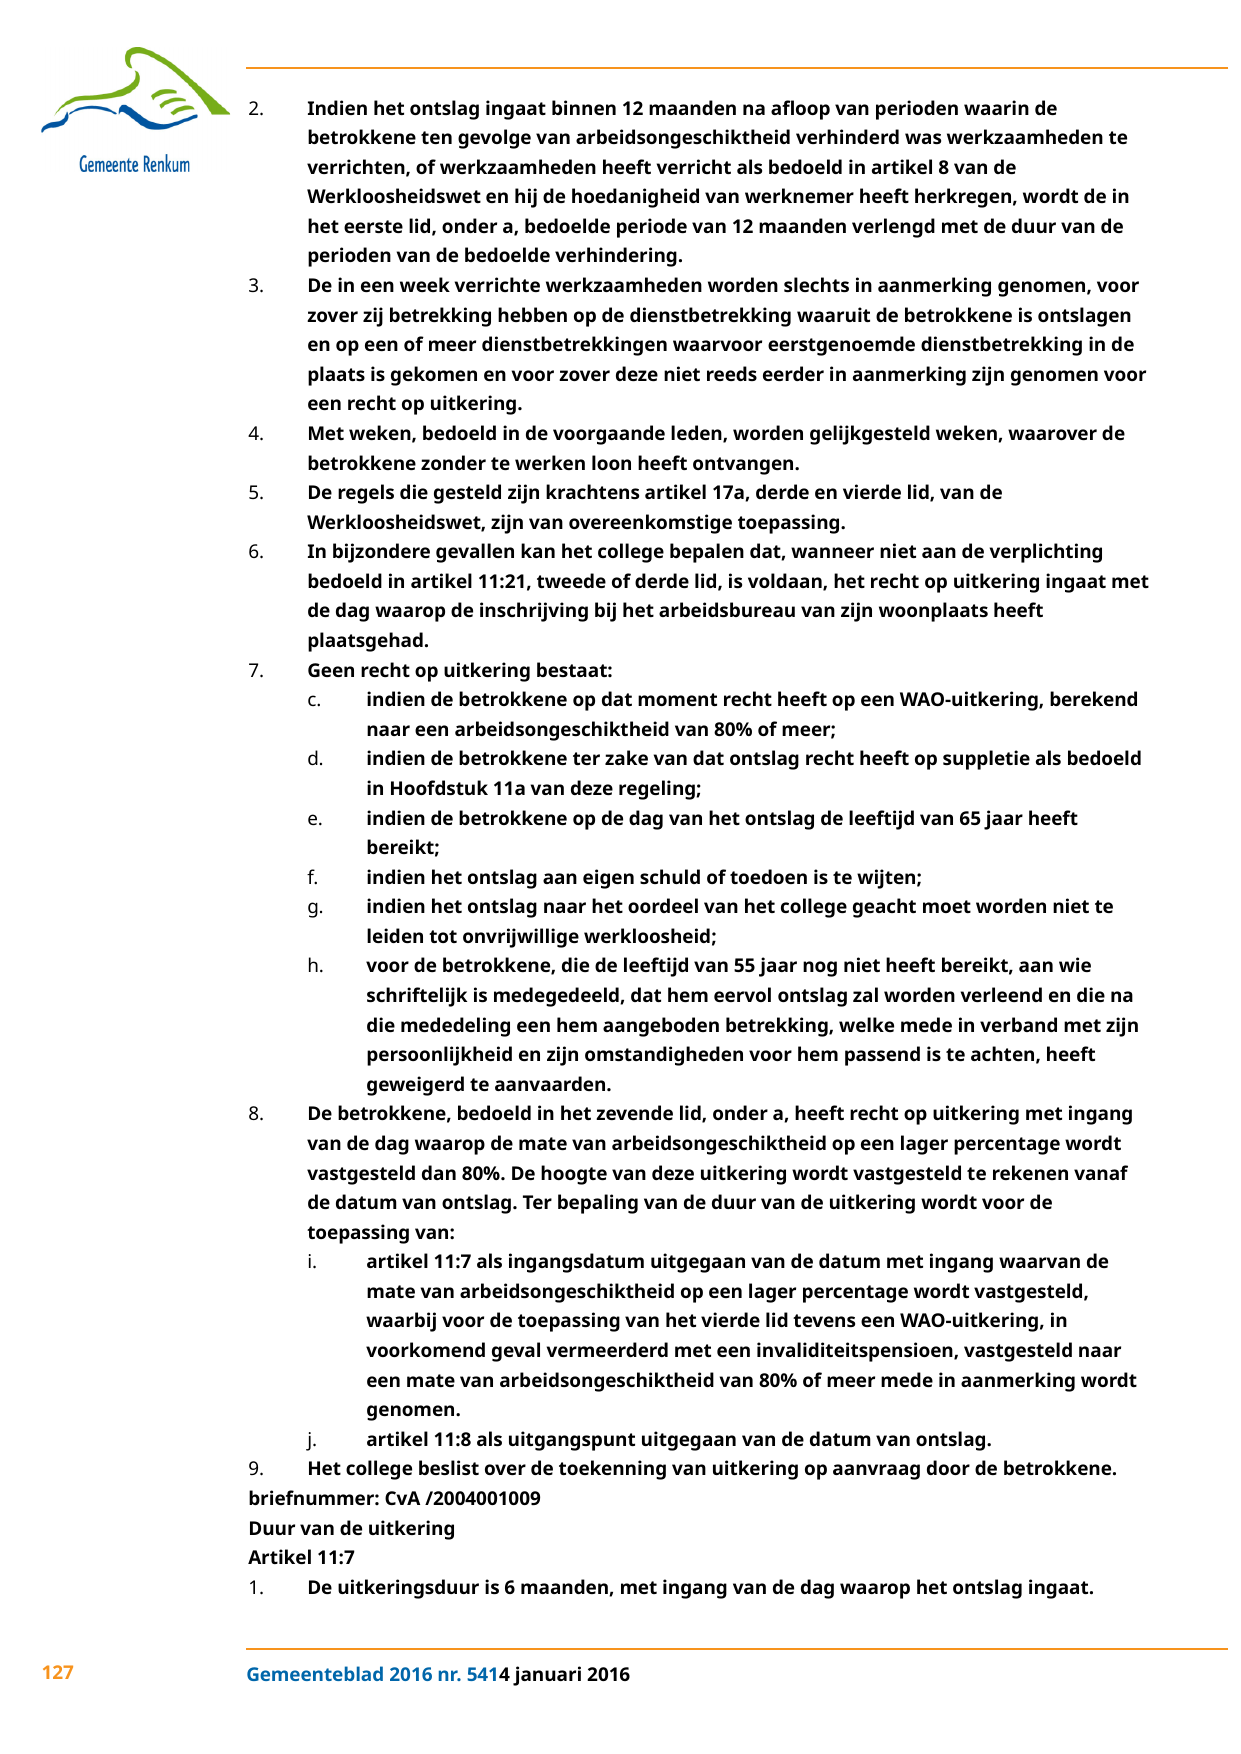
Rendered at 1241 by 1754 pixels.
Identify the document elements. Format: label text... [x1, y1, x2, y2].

list indien de betrokkene ter zake van dat ontslag recht heeft op suppletie als bedoeld in Hoofdstuk 11a van deze regeling; [307, 746, 1152, 801]
list indien het ontslag naar het oordeel van het college geacht moet worden niet te leiden tot onvrijwillige werkloosheid; [307, 893, 1152, 949]
text Duur van de uitkering [248, 1515, 1152, 1541]
list Geen recht op uitkering bestaat: [248, 657, 1152, 683]
list In bijzondere gevallen kan het college bepalen dat, wanneer niet aan de verplichting bedoeld in artikel 11:21, tweede of derde lid, is voldaan, het recht op uitkering ingaat met de dag waarop de inschrijving bij het arbeidsbureau van zijn woonplaats heeft plaatsgehad. [248, 538, 1152, 653]
list Indien het ontslag ingaat binnen 12 maanden na afloop van perioden waarin de betrokkene ten gevolge van arbeidsongeschiktheid verhinderd was werkzaamheden te verrichten, of werkzaamheden heeft verricht als bedoeld in artikel 8 van de Werkloosheidswet en hij de hoedanigheid van werknemer heeft herkregen, wordt de in het eerste lid, onder a, bedoelde periode van 12 maanden verlengd met de duur van de perioden van de bedoelde verhindering. [248, 95, 1152, 268]
text Artikel 11:7 [248, 1544, 1152, 1570]
list artikel 11:8 als uitgangspunt uitgegaan van de datum van ontslag. [307, 1426, 1152, 1452]
list indien de betrokkene op dat moment recht heeft op een WAO-uitkering, berekend naar een arbeidsongeschiktheid van 80% of meer; [307, 686, 1152, 742]
list De regels die gesteld zijn krachtens artikel 17a, derde en vierde lid, van de Werkloosheidswet, zijn van overeenkomstige toepassing. [248, 479, 1152, 535]
list De in een week verrichte werkzaamheden worden slechts in aanmerking genomen, voor zover zij betrekking hebben op de dienstbetrekking waaruit de betrokkene is ontslagen en op een of meer dienstbetrekkingen waarvoor eerstgenoemde dienstbetrekking in de plaats is gekomen en voor zover deze niet reeds eerder in aanmerking zijn genomen voor een recht op uitkering. [248, 272, 1152, 416]
list voor de betrokkene, die de leeftijd van 55 jaar nog niet heeft bereikt, aan wie schriftelijk is medegedeeld, dat hem eervol ontslag zal worden verleend en die na die mededeling een hem aangeboden betrekking, welke mede in verband met zijn persoonlijkheid en zijn omstandigheden voor hem passend is te achten, heeft geweigerd te aanvaarden. [307, 953, 1152, 1097]
text briefnummer: CvA /2004001009 [248, 1485, 1152, 1511]
list indien de betrokkene op de dag van het ontslag de leeftijd van 65 jaar heeft bereikt; [307, 805, 1152, 860]
list De uitkeringsduur is 6 maanden, met ingang van de dag waarop het ontslag ingaat. [248, 1574, 1152, 1600]
list De betrokkene, bedoeld in het zevende lid, onder a, heeft recht op uitkering met ingang van de dag waarop de mate van arbeidsongeschiktheid op een lager percentage wordt vastgesteld dan 80%. De hoogte van deze uitkering wordt vastgesteld te rekenen vanaf de datum van ontslag. Ter bepaling van de duur van de uitkering wordt voor de toepassing van: [248, 1101, 1152, 1245]
list Het college beslist over de toekenning van uitkering op aanvraag door de betrokkene. [248, 1456, 1152, 1481]
picture [41, 47, 231, 172]
list Met weken, bedoeld in de voorgaande leden, worden gelijkgesteld weken, waarover de betrokkene zonder te werken loon heeft ontvangen. [248, 420, 1152, 476]
list indien het ontslag aan eigen schuld of toedoen is te wijten; [307, 864, 1152, 890]
list artikel 11:7 als ingangsdatum uitgegaan van de datum met ingang waarvan de mate van arbeidsongeschiktheid op een lager percentage wordt vastgesteld, waarbij voor de toepassing van het vierde lid tevens een WAO-uitkering, in voorkomend geval vermeerderd met een invaliditeitspensioen, vastgesteld naar een mate van arbeidsongeschiktheid van 80% of meer mede in aanmerking wordt genomen. [307, 1248, 1152, 1422]
